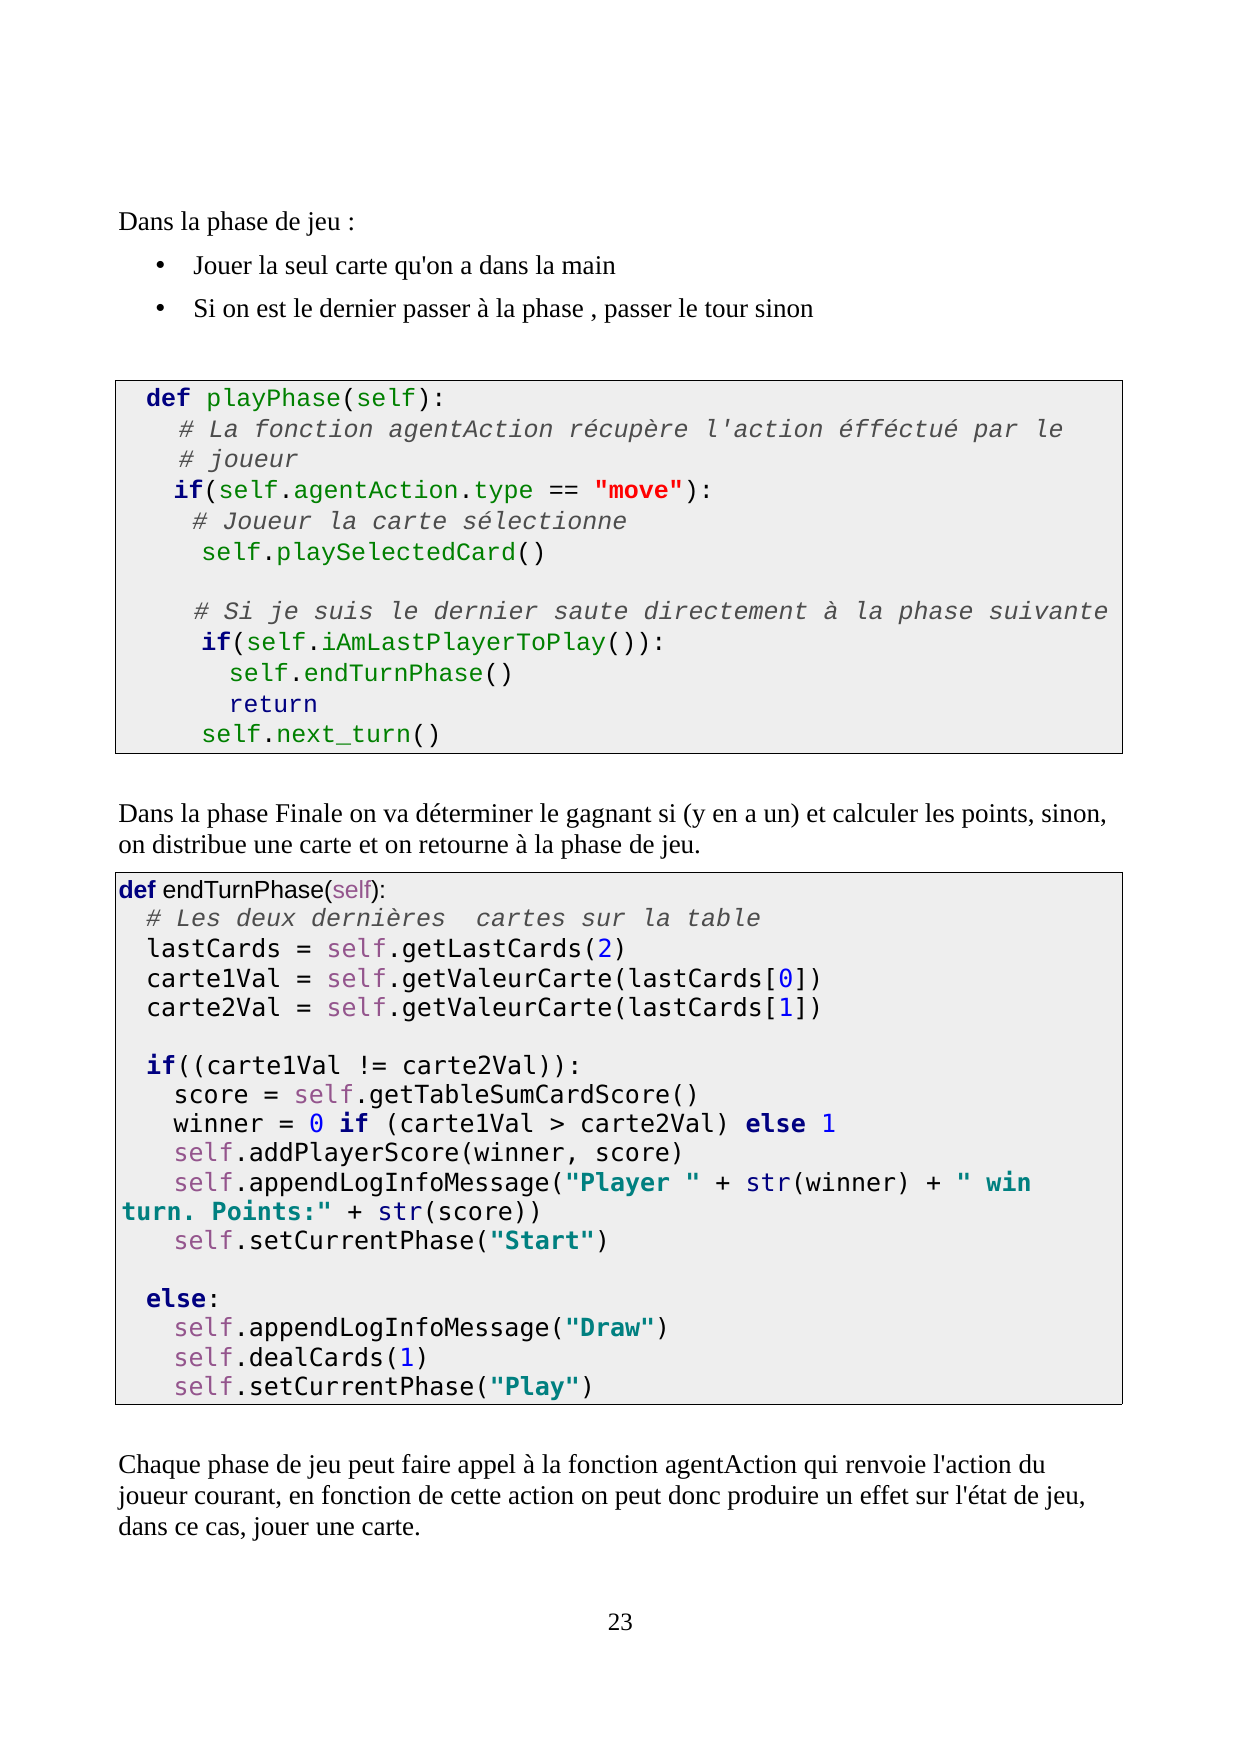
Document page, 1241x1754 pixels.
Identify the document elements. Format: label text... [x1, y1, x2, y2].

text self.appendLogInfoMessage("Player " + str(winner) + " win turn. Points:" + str(score)) [116, 1165, 1122, 1223]
text Chaque phase de jeu peut faire appel à la fonction agentAction qui renvoie l'action du joueur courant, en fonction de cette action on peut donc produire un effet sur l'état de jeu, dans ce cas, jouer une carte. [118, 1448, 1122, 1541]
text if(self.iAmLastPlayerToPlay()): [116, 624, 1122, 655]
text else: [116, 1281, 1122, 1310]
text lastCards = self.getLastCards(2) [116, 931, 1122, 961]
text # Joueur la carte sélectionne [116, 503, 1122, 534]
text self.playSelectedCard() [116, 534, 1122, 564]
text Dans la phase Finale on va déterminer le gagnant si (y en a un) et calculer les points, sinon, on distribue une carte et on retourne à la phase de jeu. [118, 797, 1122, 859]
text # La fonction agentAction récupère l'action éfféctué par le [116, 411, 1122, 441]
text # Les deux dernières cartes sur la table [116, 900, 1122, 931]
text # Si je suis le dernier saute directement à la phase suivante [116, 593, 1122, 624]
text return [116, 686, 1122, 716]
text def playPhase(self): [116, 381, 1122, 411]
list Jouer la seul carte qu'on a dans la main [156, 249, 1122, 280]
text self.addPlayerScore(winner, score) [116, 1135, 1122, 1165]
text self.dealCards(1) [116, 1339, 1122, 1369]
text self.endTurnPhase() [116, 655, 1122, 686]
text self.setCurrentPhase("Start") [116, 1223, 1122, 1252]
text self.setCurrentPhase("Play") [116, 1369, 1122, 1404]
text if(self.agentAction.type == "move"): [116, 472, 1122, 503]
text carte2Val = self.getValeurCarte(lastCards[1]) [116, 990, 1122, 1019]
text Dans la phase de jeu : [118, 205, 1122, 236]
text self.next_turn() [116, 716, 1122, 753]
text winner = 0 if (carte1Val > carte2Val) else 1 [116, 1106, 1122, 1135]
text if((carte1Val != carte2Val)): [116, 1048, 1122, 1077]
text # joueur [116, 441, 1122, 472]
text score = self.getTableSumCardScore() [116, 1077, 1122, 1106]
text carte1Val = self.getValeurCarte(lastCards[0]) [116, 961, 1122, 990]
text self.appendLogInfoMessage("Draw") [116, 1310, 1122, 1339]
text def endTurnPhase(self): [116, 873, 1122, 900]
list Si on est le dernier passer à la phase , passer le tour sinon [156, 292, 1122, 324]
